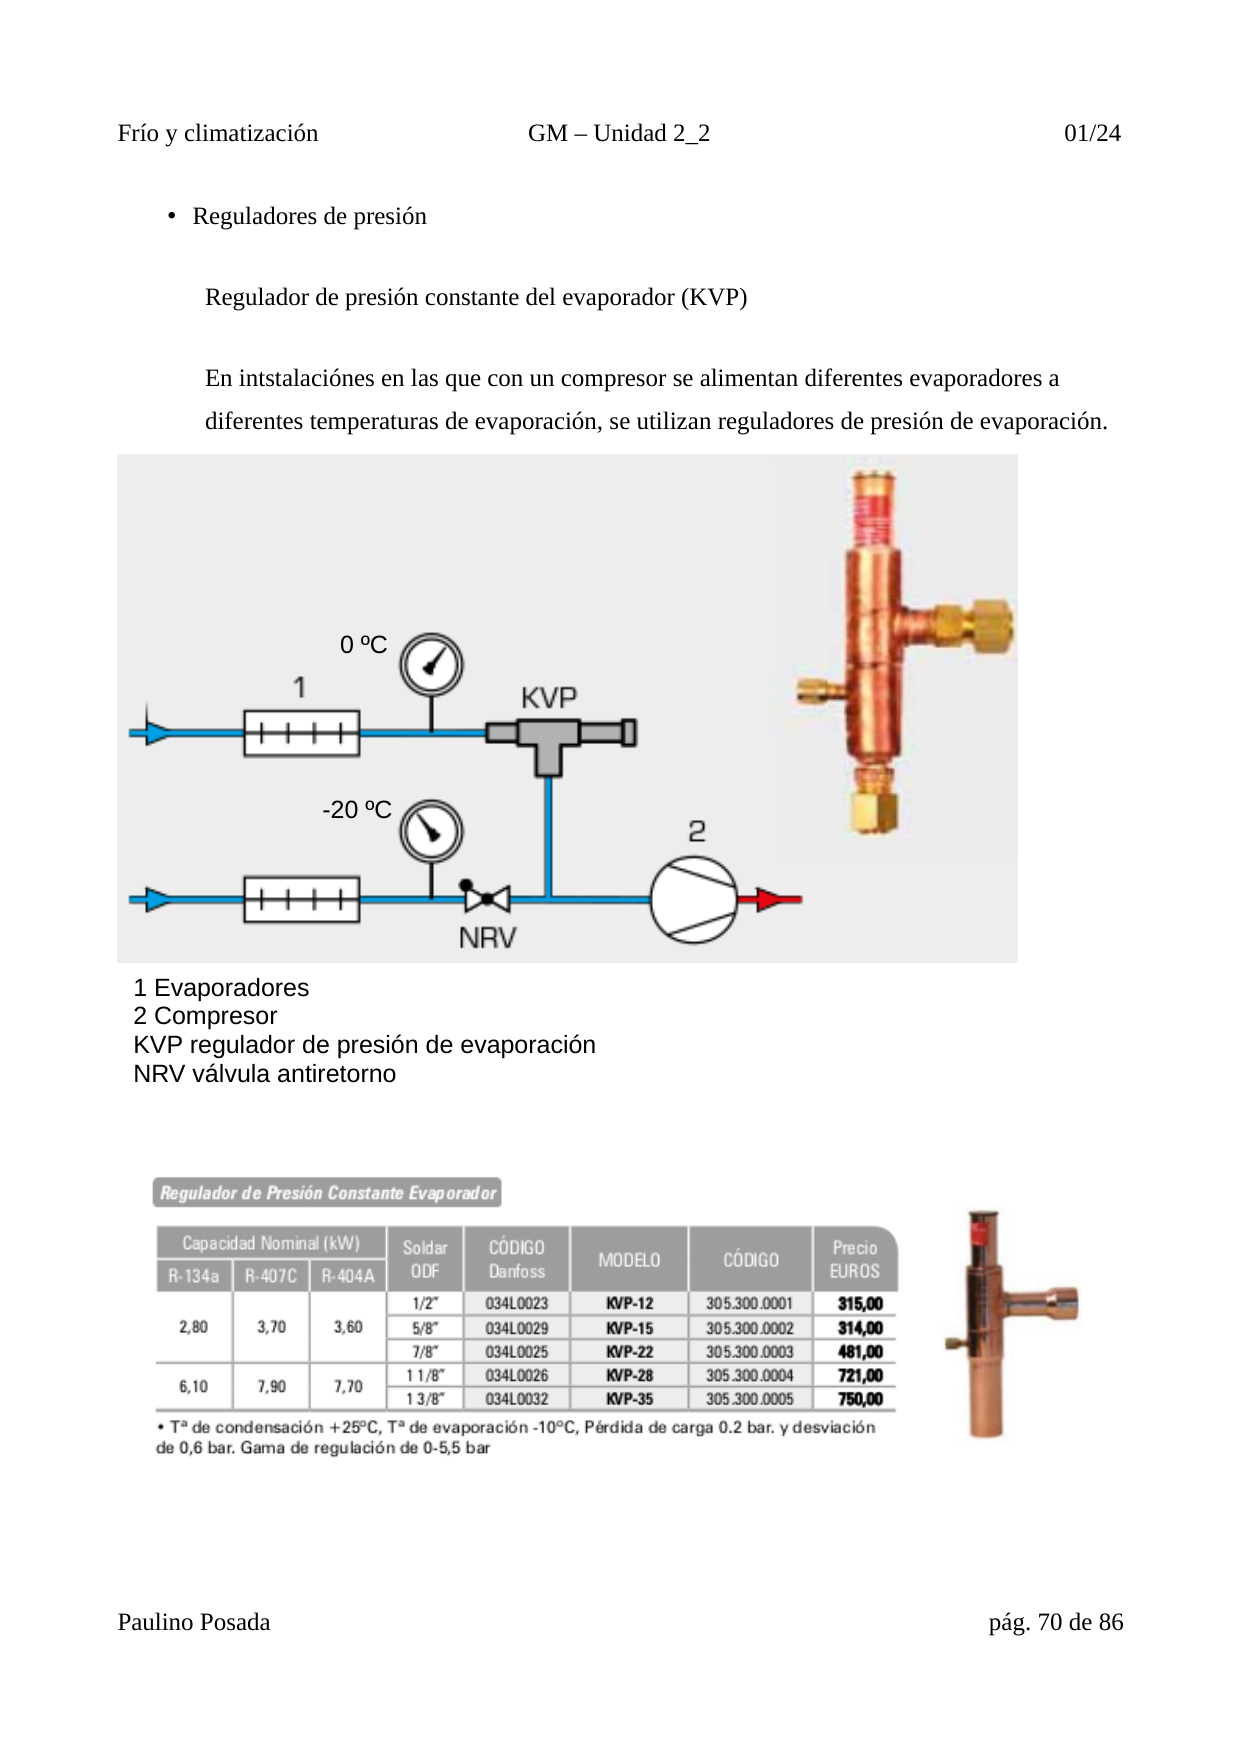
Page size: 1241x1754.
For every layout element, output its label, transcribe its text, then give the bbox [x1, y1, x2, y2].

list Reguladores de presión [167, 201, 1123, 230]
picture [117, 454, 1018, 963]
picture [139, 1165, 1099, 1463]
list Regulador de presión constante del evaporador (KVP) [167, 282, 1123, 311]
list En intstalaciónes en las que con un compresor se alimentan diferentes evaporadores a diferentes temperaturas de evaporación, se utilizan reguladores de presión de evaporación. [167, 363, 1123, 434]
